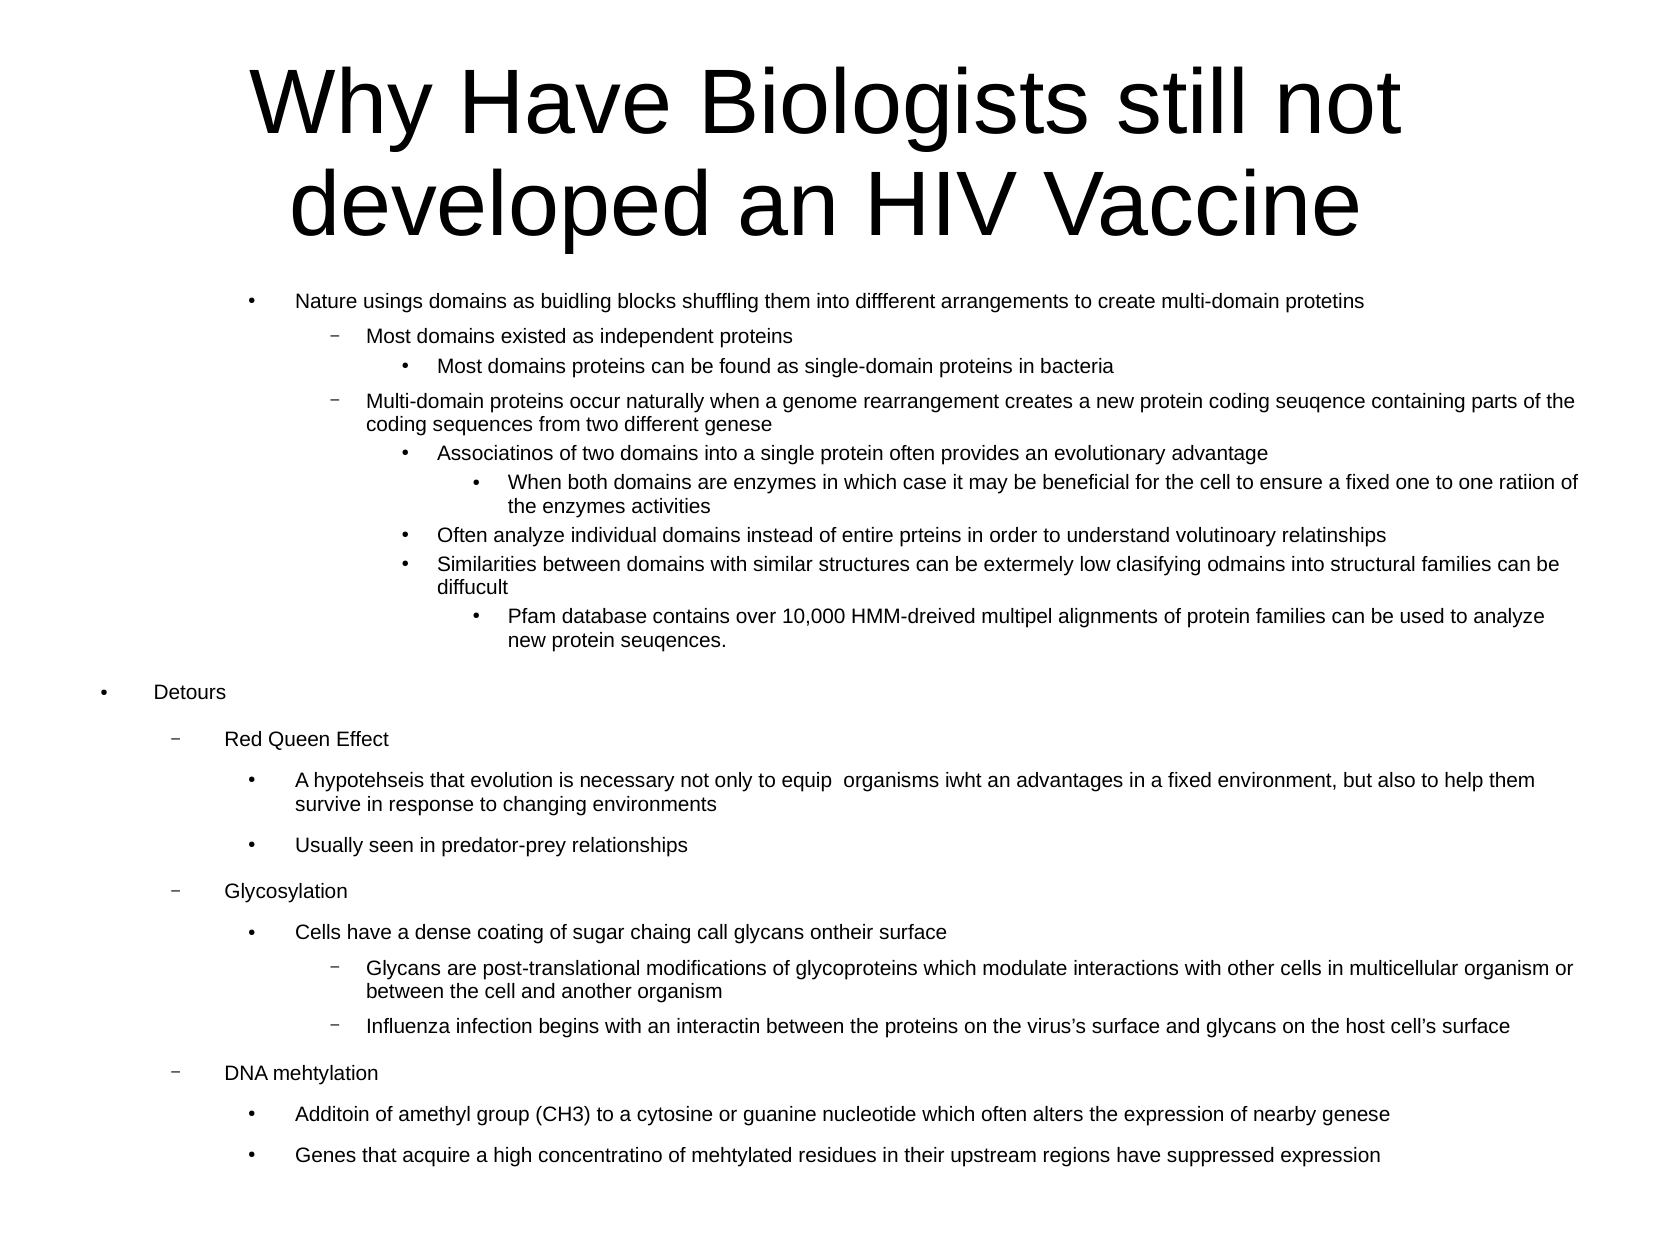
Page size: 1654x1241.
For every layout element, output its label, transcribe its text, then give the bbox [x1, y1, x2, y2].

title Why Have Biologists still not developed an HIV Vaccine [82, 49, 1571, 257]
list Nature usings domains as buidling blocks shuffling them into diffferent arrangements to create multi-domain protetins Most domains existed as independent proteins Most domains proteins can be found as single-domain proteins in bacteria Multi-domain proteins occur naturally when a genome rearrangement creates a new protein coding seuqence containing parts of the coding sequences from two different genese Associatinos of two domains into a single protein often provides an evolutionary advantage When both domains are enzymes in which case it may be beneficial for the cell to ensure a fixed one to one ratiion of the enzymes activities Often analyze individual domains instead of entire prteins in order to understand volutinoary relatinships Similarities between domains with similar structures can be extermely low clasifying odmains into structural families can be diffucult Pfam database contains over 10,000 HMM-dreived multipel alignments of protein families can be used to analyze new protein seuqences. Detours Red Queen Effect A hypotehseis that evolution is necessary not only to equip organisms iwht an advantages in a fixed environment, but also to help them survive in response to changing environments Usually seen in predator-prey relationships Glycosylation Cells have a dense coating of sugar chaing call glycans ontheir surface Glycans are post-translational modifications of glycoproteins which modulate interactions with other cells in multicellular organism or between the cell and another organism Influenza infection begins with an interactin between the proteins on the virus’s surface and glycans on the host cell’s surface DNA mehtylation Additoin of amethyl group (CH3) to a cytosine or guanine nucleotide which often alters the expression of nearby genese Genes that acquire a high concentratino of mehtylated residues in their upstream regions have suppressed expression [82, 290, 1583, 1229]
